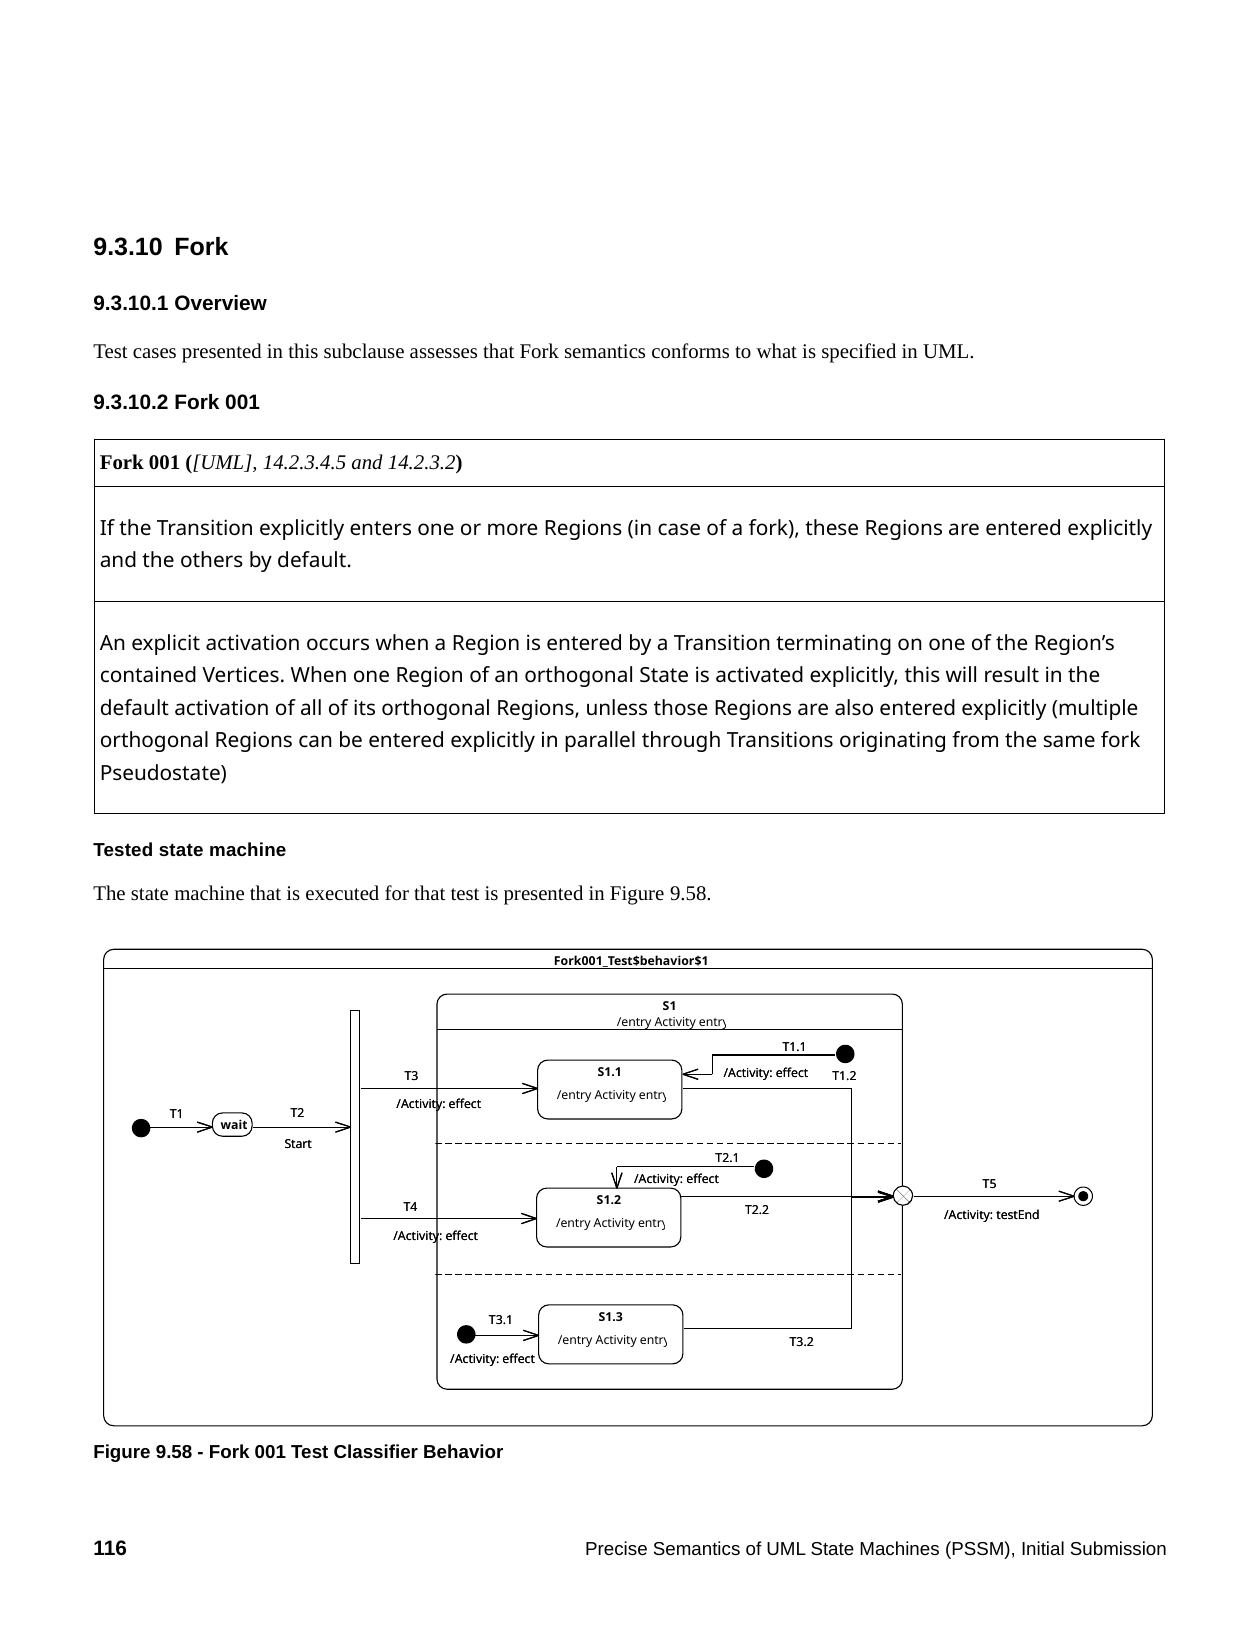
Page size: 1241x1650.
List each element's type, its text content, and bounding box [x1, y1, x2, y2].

table_cell An explicit activation occurs when a Region is entered by a Transition terminating on one of the Region’s contained Vertices. When one Region of an orthogonal State is activated explicitly, this will result in the default activation of all of its orthogonal Regions, unless those Regions are also entered explicitly (multiple orthogonal Regions can be entered explicitly in parallel through Transitions originating from the same fork Pseudostate) [95, 602, 1164, 813]
table_cell If the Transition explicitly enters one or more Regions (in case of a fork), these Regions are entered explicitly and the others by default. [95, 487, 1164, 601]
text Test cases presented in this subclause assesses that Fork semantics conforms to what is specified in UML. [93, 339, 1164, 363]
text Figure 9.58 - Fork 001 Test Classifier Behavior [93, 939, 1164, 1462]
table_header Fork 001 ([UML], 14.2.3.4.5 and 14.2.3.2) [95, 440, 1164, 486]
subtitle Fork [93, 231, 1164, 260]
subtitle Fork 001 [93, 388, 1164, 413]
text The state machine that is executed for that test is presented in Figure 9.58. [93, 881, 1164, 905]
subtitle Tested state machine [93, 838, 1164, 860]
subtitle Overview [93, 289, 1164, 314]
